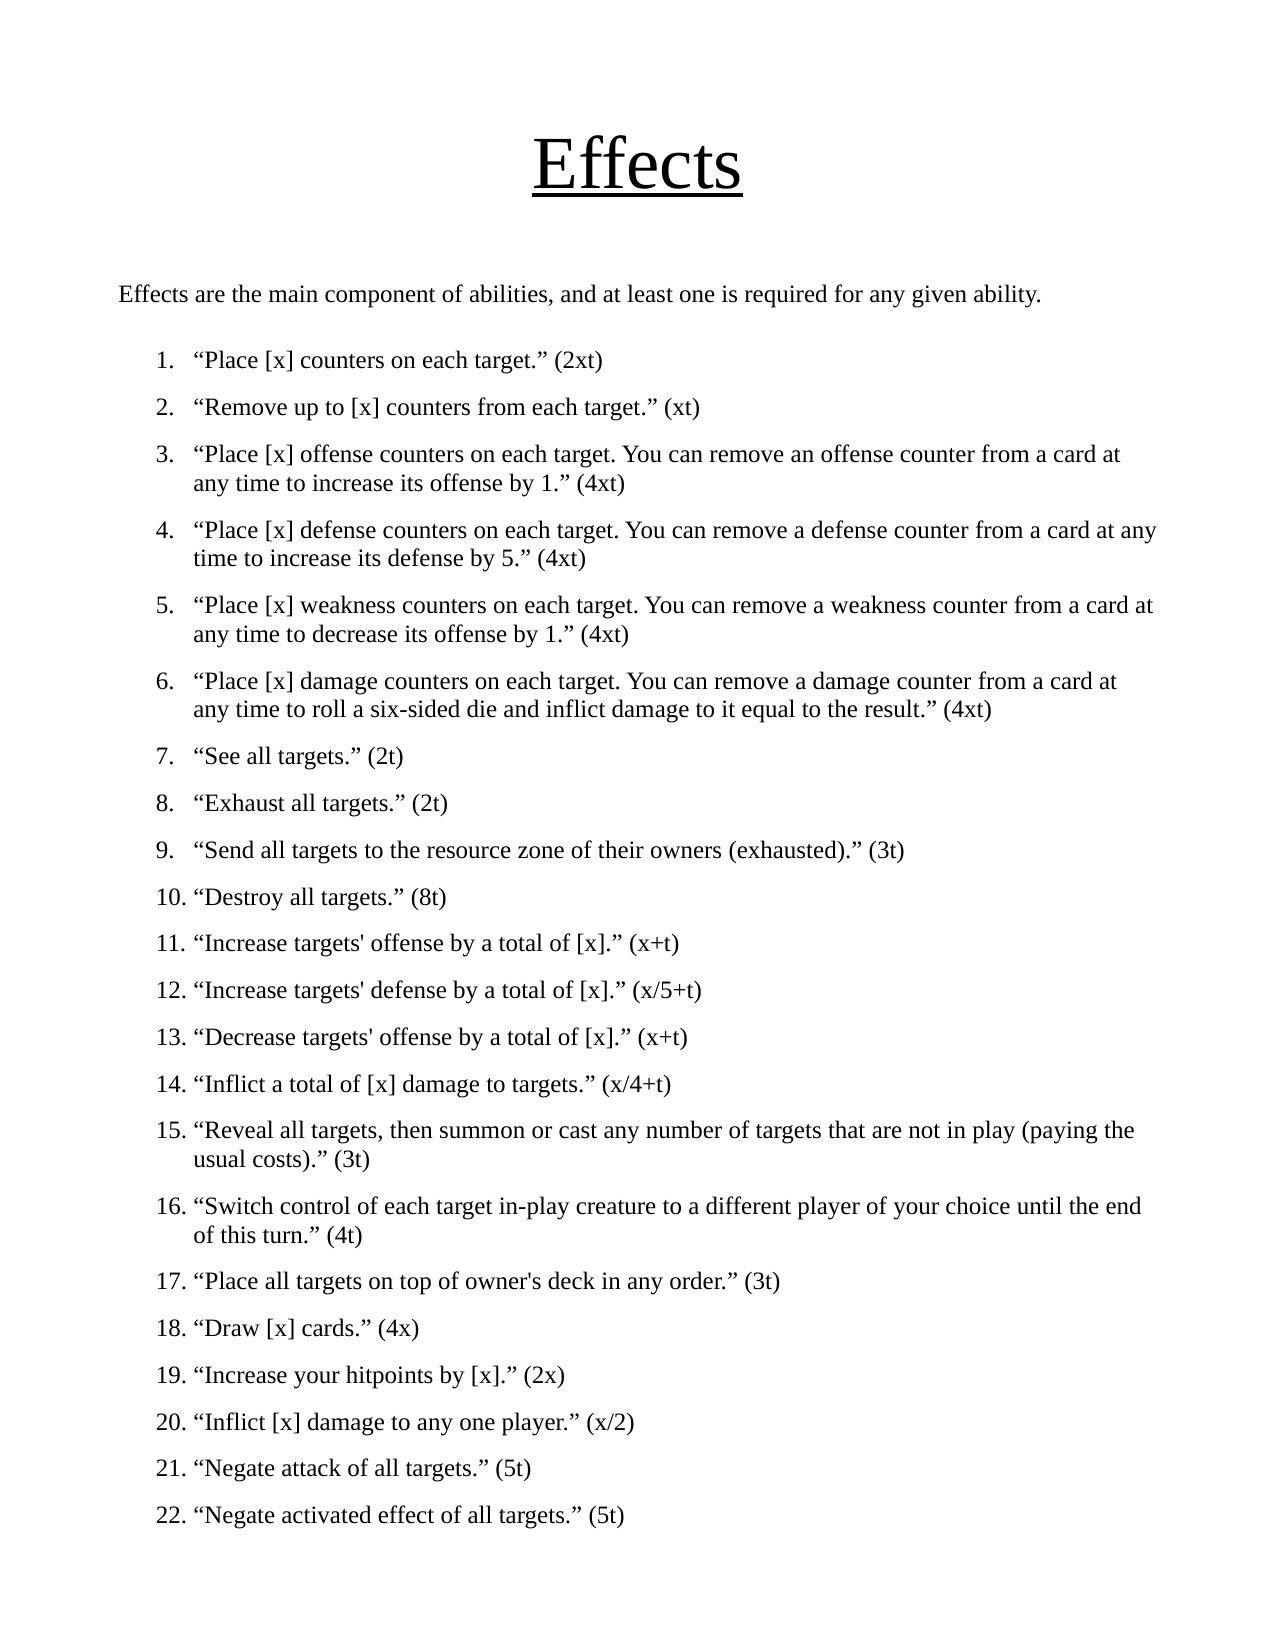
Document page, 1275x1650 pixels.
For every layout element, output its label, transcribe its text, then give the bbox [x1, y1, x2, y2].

list “Draw [x] cards.” (4x) [156, 1313, 1157, 1342]
list “Send all targets to the resource zone of their owners (exhausted).” (3t) [156, 835, 1157, 863]
list “Switch control of each target in-play creature to a different player of your choice until the end of this turn.” (4t) [156, 1191, 1157, 1248]
list “Reveal all targets, then summon or cast any number of targets that are not in play (paying the usual costs).” (3t) [156, 1115, 1157, 1173]
list “Negate attack of all targets.” (5t) [156, 1453, 1157, 1482]
list “See all targets.” (2t) [156, 741, 1157, 770]
list “Destroy all targets.” (8t) [156, 882, 1157, 910]
list “Place [x] damage counters on each target. You can remove a damage counter from a card at any time to roll a six-sided die and inflict damage to it equal to the result.” (4xt) [156, 666, 1157, 723]
list “Remove up to [x] counters from each target.” (xt) [156, 392, 1157, 421]
list “Inflict a total of [x] damage to targets.” (x/4+t) [156, 1069, 1157, 1097]
list “Place [x] counters on each target.” (2xt) [156, 346, 1157, 374]
list “Decrease targets' offense by a total of [x].” (x+t) [156, 1022, 1157, 1051]
text Effects [118, 118, 1157, 204]
list “Place [x] defense counters on each target. You can remove a defense counter from a card at any time to increase its defense by 5.” (4xt) [156, 515, 1157, 572]
list “Place [x] offense counters on each target. You can remove an offense counter from a card at any time to increase its offense by 1.” (4xt) [156, 439, 1157, 497]
list “Increase targets' offense by a total of [x].” (x+t) [156, 928, 1157, 957]
list “Place all targets on top of owner's deck in any order.” (3t) [156, 1266, 1157, 1295]
text Effects are the main component of abilities, and at least one is required for any given ability. [118, 279, 1157, 308]
list “Place [x] weakness counters on each target. You can remove a weakness counter from a card at any time to decrease its offense by 1.” (4xt) [156, 590, 1157, 648]
list “Increase targets' defense by a total of [x].” (x/5+t) [156, 975, 1157, 1004]
list “Negate activated effect of all targets.” (5t) [156, 1500, 1157, 1529]
list “Increase your hitpoints by [x].” (2x) [156, 1360, 1157, 1389]
list “Inflict [x] damage to any one player.” (x/2) [156, 1407, 1157, 1436]
list “Exhaust all targets.” (2t) [156, 788, 1157, 817]
